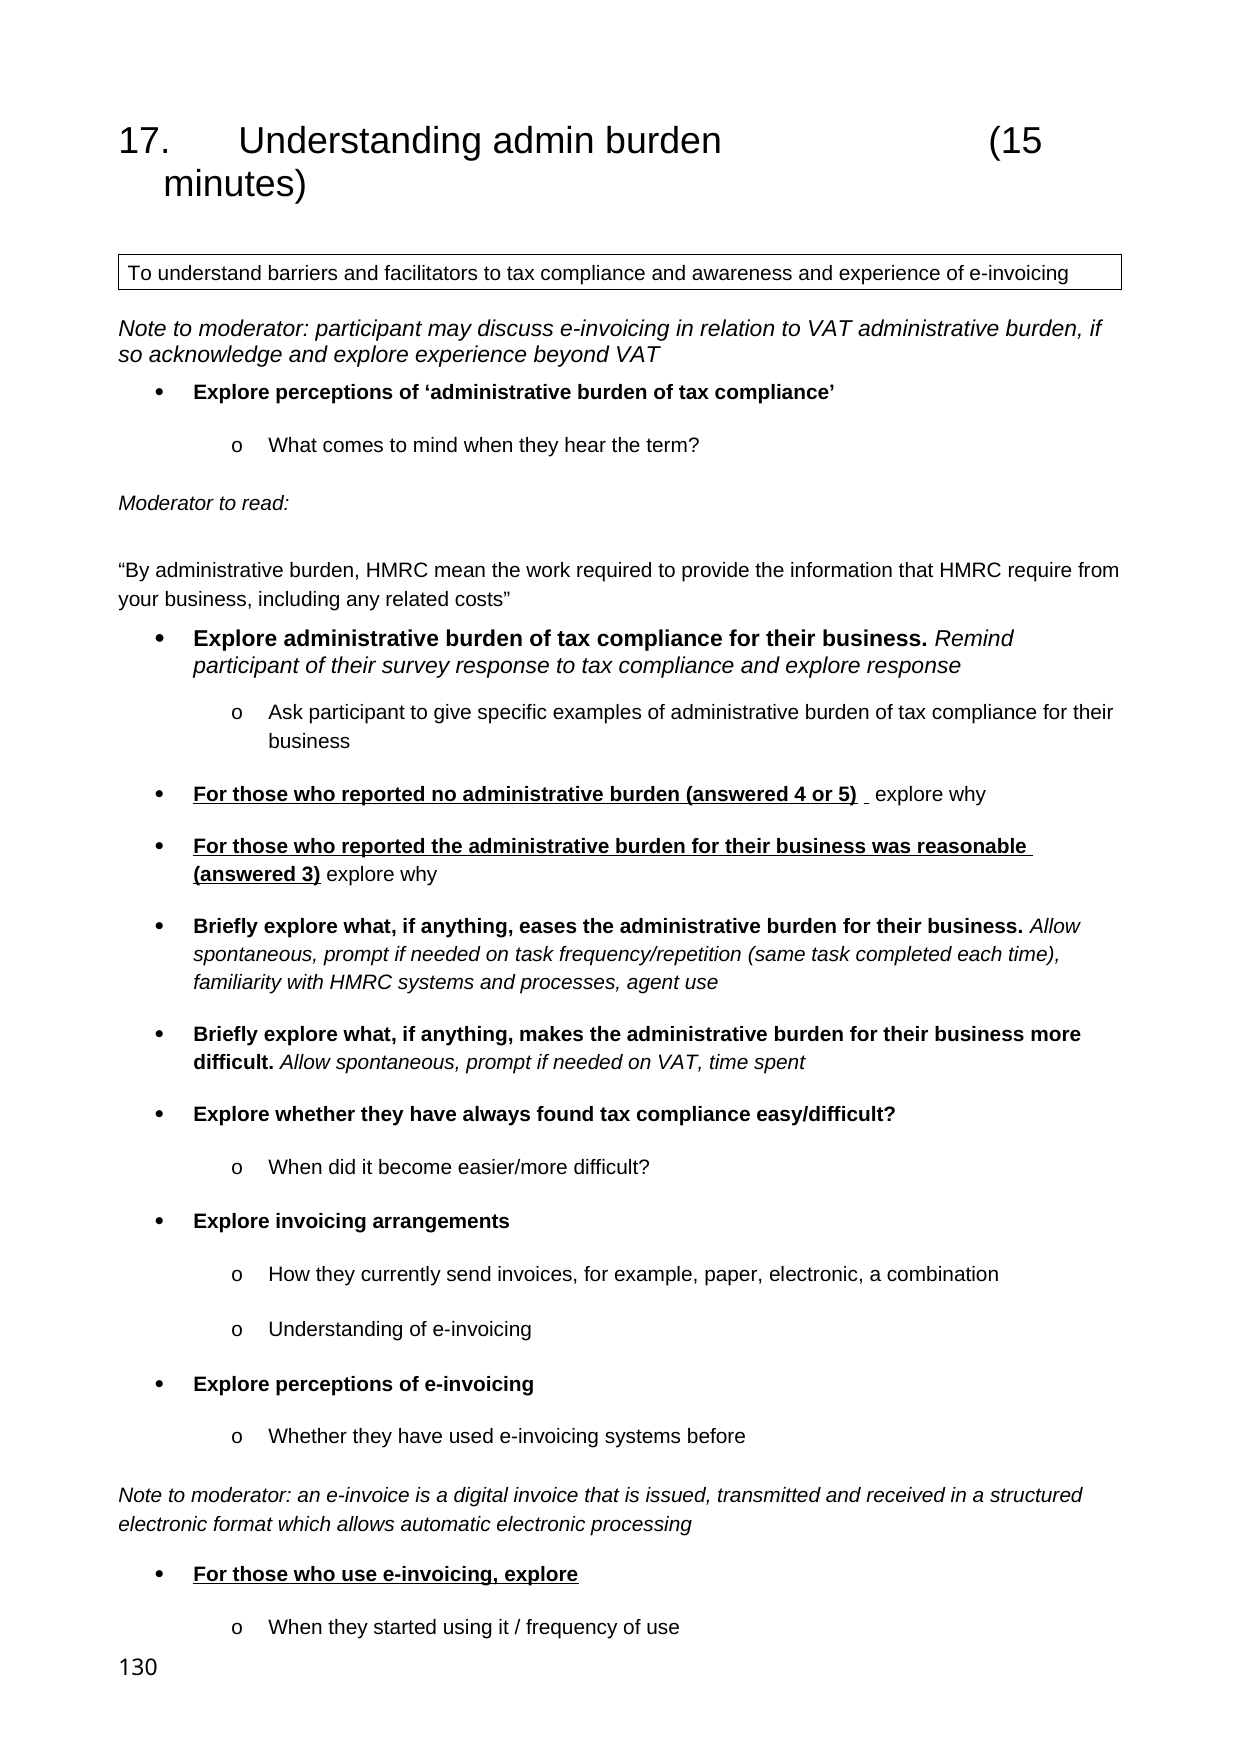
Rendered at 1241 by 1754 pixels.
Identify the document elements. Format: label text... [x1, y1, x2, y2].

text Note to moderator: an e-invoice is a digital invoice that is issued, transmitted and received in a structured electronic format which allows automatic electronic processing [118, 1479, 1122, 1537]
list When they started using it / frequency of use [231, 1614, 1122, 1640]
list Explore administrative burden of tax compliance for their business. Remind participant of their survey response to tax compliance and explore response [156, 625, 1122, 679]
list Explore invoicing arrangements [156, 1209, 1122, 1233]
list For those who use e-invoicing, explore [156, 1562, 1122, 1586]
list Explore whether they have always found tax compliance easy/difficult? [156, 1102, 1122, 1126]
list Briefly explore what, if anything, makes the administrative burden for their business more difficult. Allow spontaneous, prompt if needed on VAT, time spent [156, 1022, 1122, 1073]
text Note to moderator: participant may discuss e-invoicing in relation to VAT administrative burden, if so acknowledge and explore experience beyond VAT [118, 315, 1122, 367]
list Briefly explore what, if anything, eases the administrative burden for their business. Allow spontaneous, prompt if needed on task frequency/repetition (same task completed each time), familiarity with HMRC systems and processes, agent use [156, 914, 1122, 993]
list What comes to mind when they hear the term? [231, 433, 1122, 458]
list Whether they have used e-invoicing systems before [231, 1424, 1122, 1450]
list Explore perceptions of e-invoicing [156, 1371, 1122, 1395]
list How they currently send invoices, for example, paper, electronic, a combination [231, 1262, 1122, 1288]
list Understanding of e-invoicing [231, 1317, 1122, 1342]
list When did it become easier/more difficult? [231, 1155, 1122, 1181]
text “By administrative burden, HMRC mean the work required to provide the information that HMRC require from your business, including any related costs” [118, 554, 1122, 612]
list For those who reported no administrative burden (answered 4 or 5) explore why [156, 782, 1122, 806]
list Ask participant to give specific examples of administrative burden of tax compliance for their business [231, 700, 1122, 753]
subtitle Understanding admin burden (15 minutes) [118, 118, 1122, 204]
list Explore perceptions of ‘administrative burden of tax compliance’ [156, 380, 1122, 404]
list For those who reported the administrative burden for their business was reasonable (answered 3) explore why [156, 834, 1122, 886]
text Moderator to read: [118, 487, 1122, 516]
text To understand barriers and facilitators to tax compliance and awareness and experience of e-invoicing [119, 255, 1121, 289]
